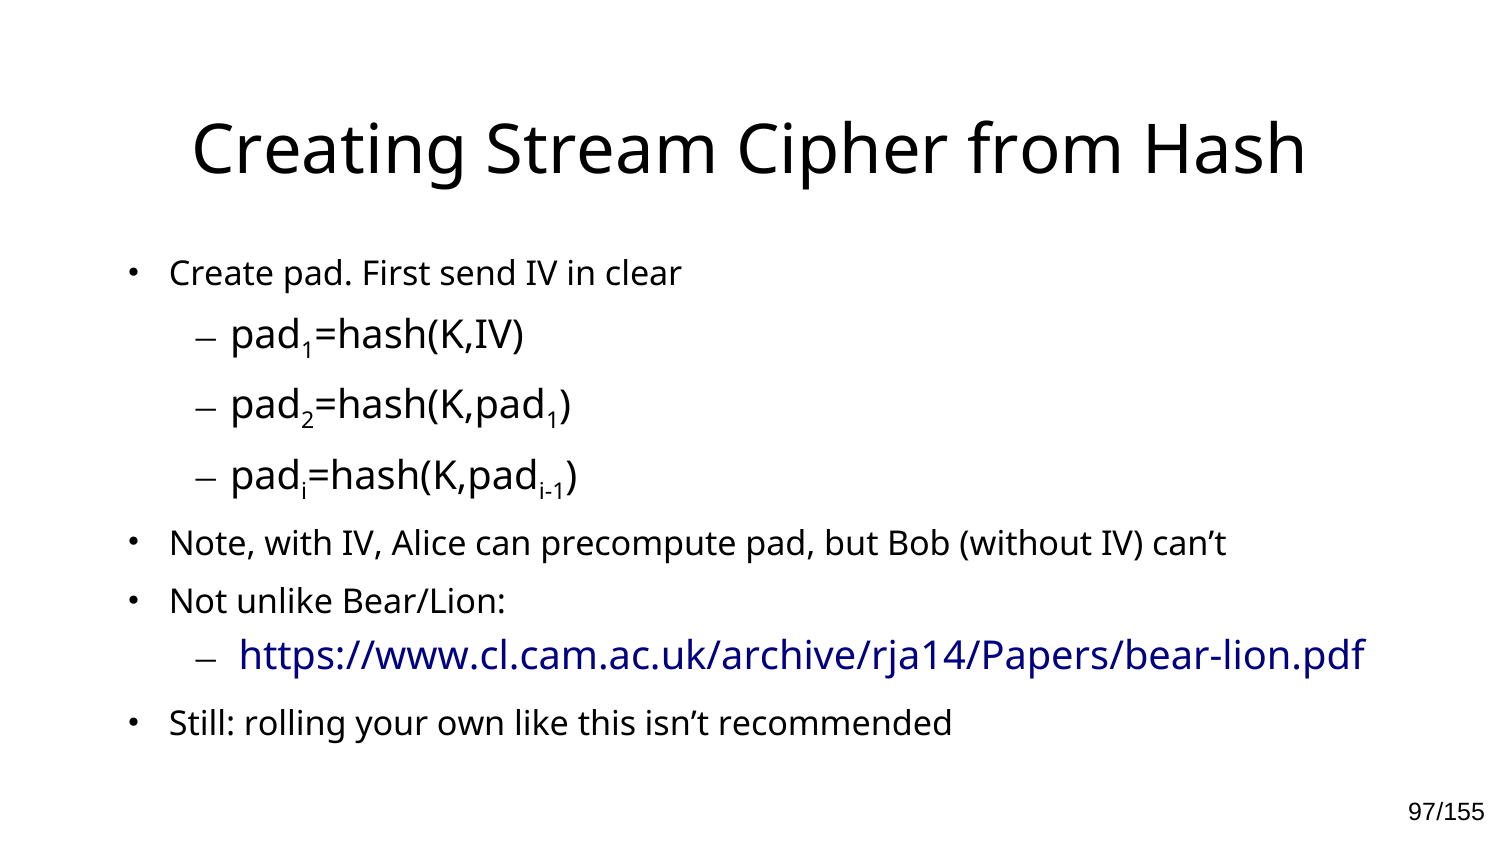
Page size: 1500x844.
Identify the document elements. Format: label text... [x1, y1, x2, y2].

list Create pad. First send IV in clear pad1=hash(K,IV) pad2=hash(K,pad1) padi=hash(K,padi-1) Note, with IV, Alice can precompute pad, but Bob (without IV) can’t Not unlike Bear/Lion: https://www.cl.cam.ac.uk/archive/rja14/Papers/bear-lion.pdf Still: rolling your own like this isn’t recommended [112, 243, 1388, 751]
title Creating Stream Cipher from Hash [112, 56, 1388, 235]
